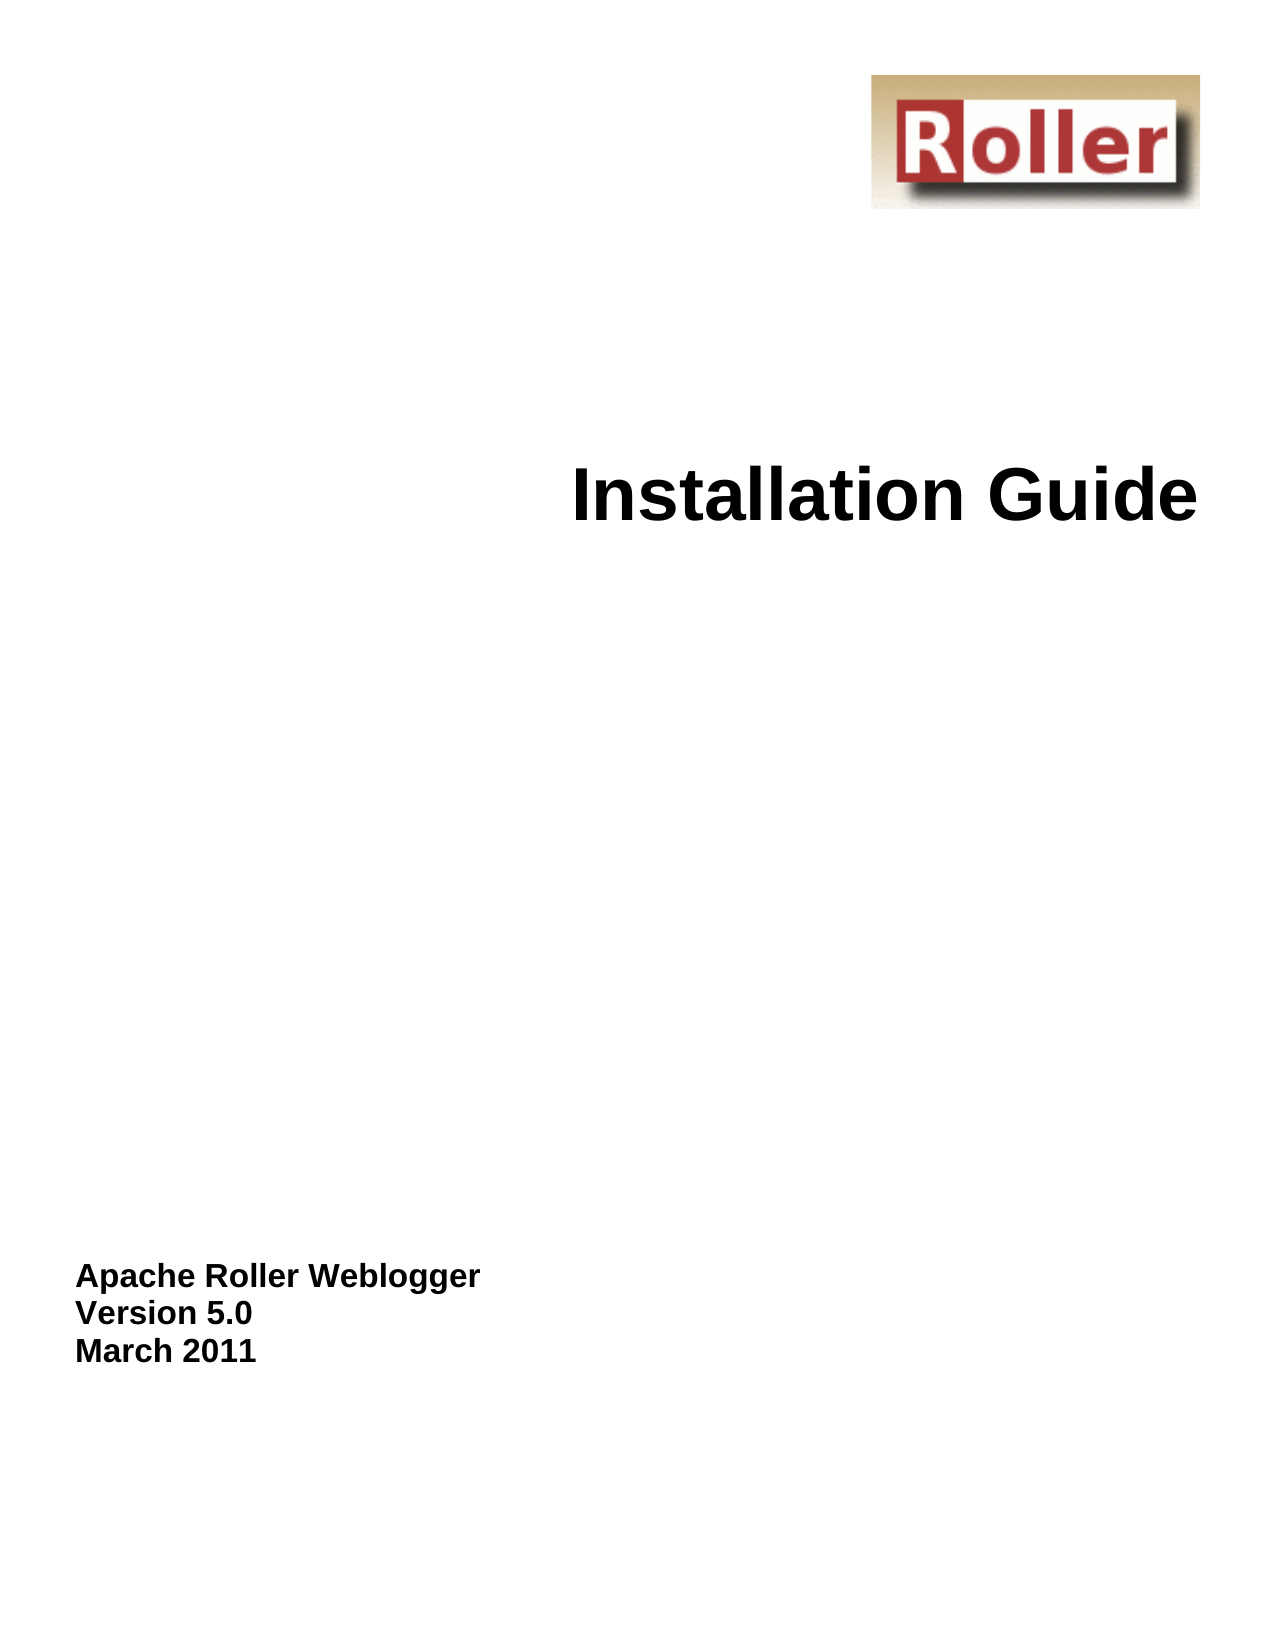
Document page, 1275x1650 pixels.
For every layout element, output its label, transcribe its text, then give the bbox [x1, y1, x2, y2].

text Version 5.0 [75, 1294, 1200, 1332]
text March 2011 [75, 1332, 1200, 1369]
text Apache Roller Weblogger [75, 1257, 1200, 1294]
picture [871, 75, 1200, 209]
text Installation Guide [75, 452, 1200, 536]
